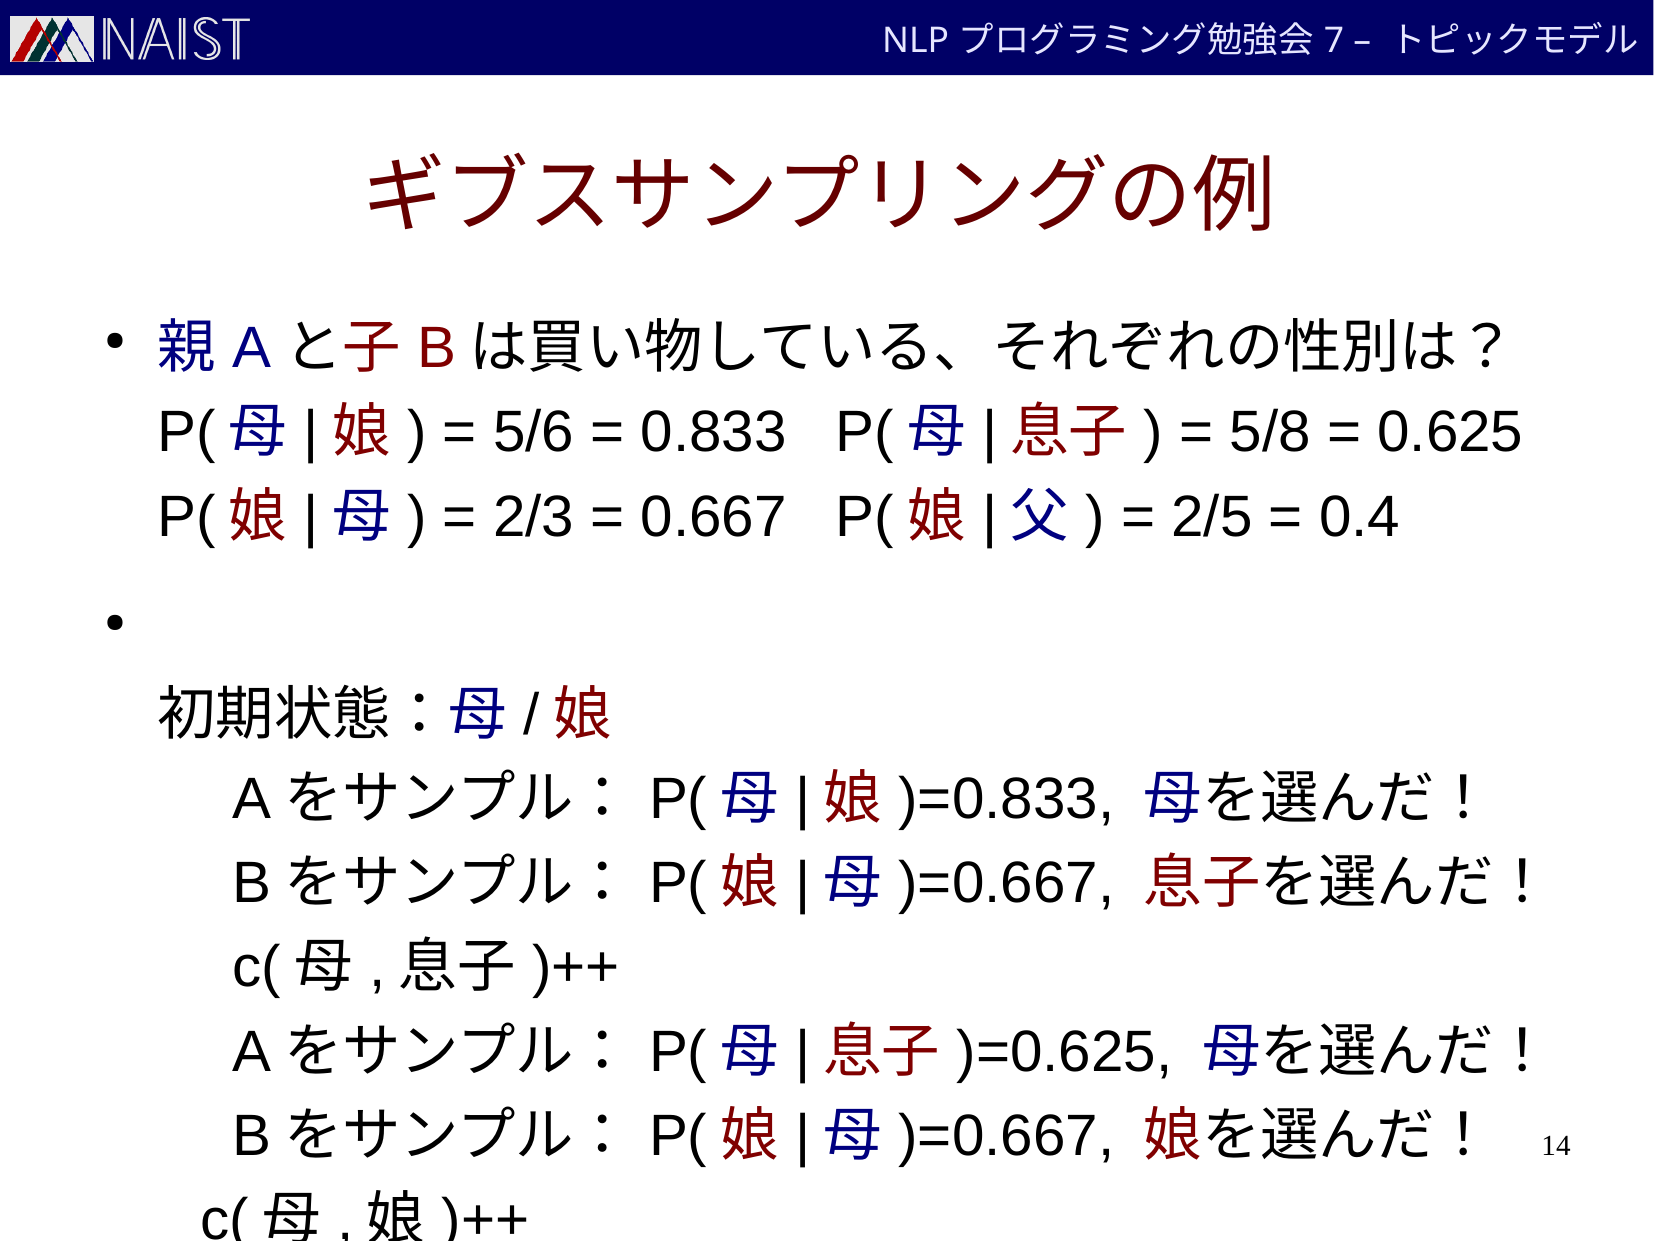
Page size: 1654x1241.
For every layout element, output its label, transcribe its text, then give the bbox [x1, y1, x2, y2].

list 親Aと子Bは買い物している、それぞれの性別は？ P(母|娘) = 5/6 = 0.833 P(母|息子) = 5/8 = 0.625 P(娘|母) = 2/3 = 0.667 P(娘|父) = 2/5 = 0.4 初期状態：母/娘 Aをサンプル：P(母|娘)=0.833, 母を選んだ！ Bをサンプル：P(娘|母)=0.667, 息子を選んだ！ c(母,息子)++ Aをサンプル：P(母|息子)=0.625, 母を選んだ！ Bをサンプル：P(娘|母)=0.667, 娘を選んだ！ c(母,娘)++ … [86, 300, 1576, 1203]
picture [102, 17, 251, 60]
title ギブスサンプリングの例 [75, 100, 1564, 277]
picture [10, 16, 94, 62]
